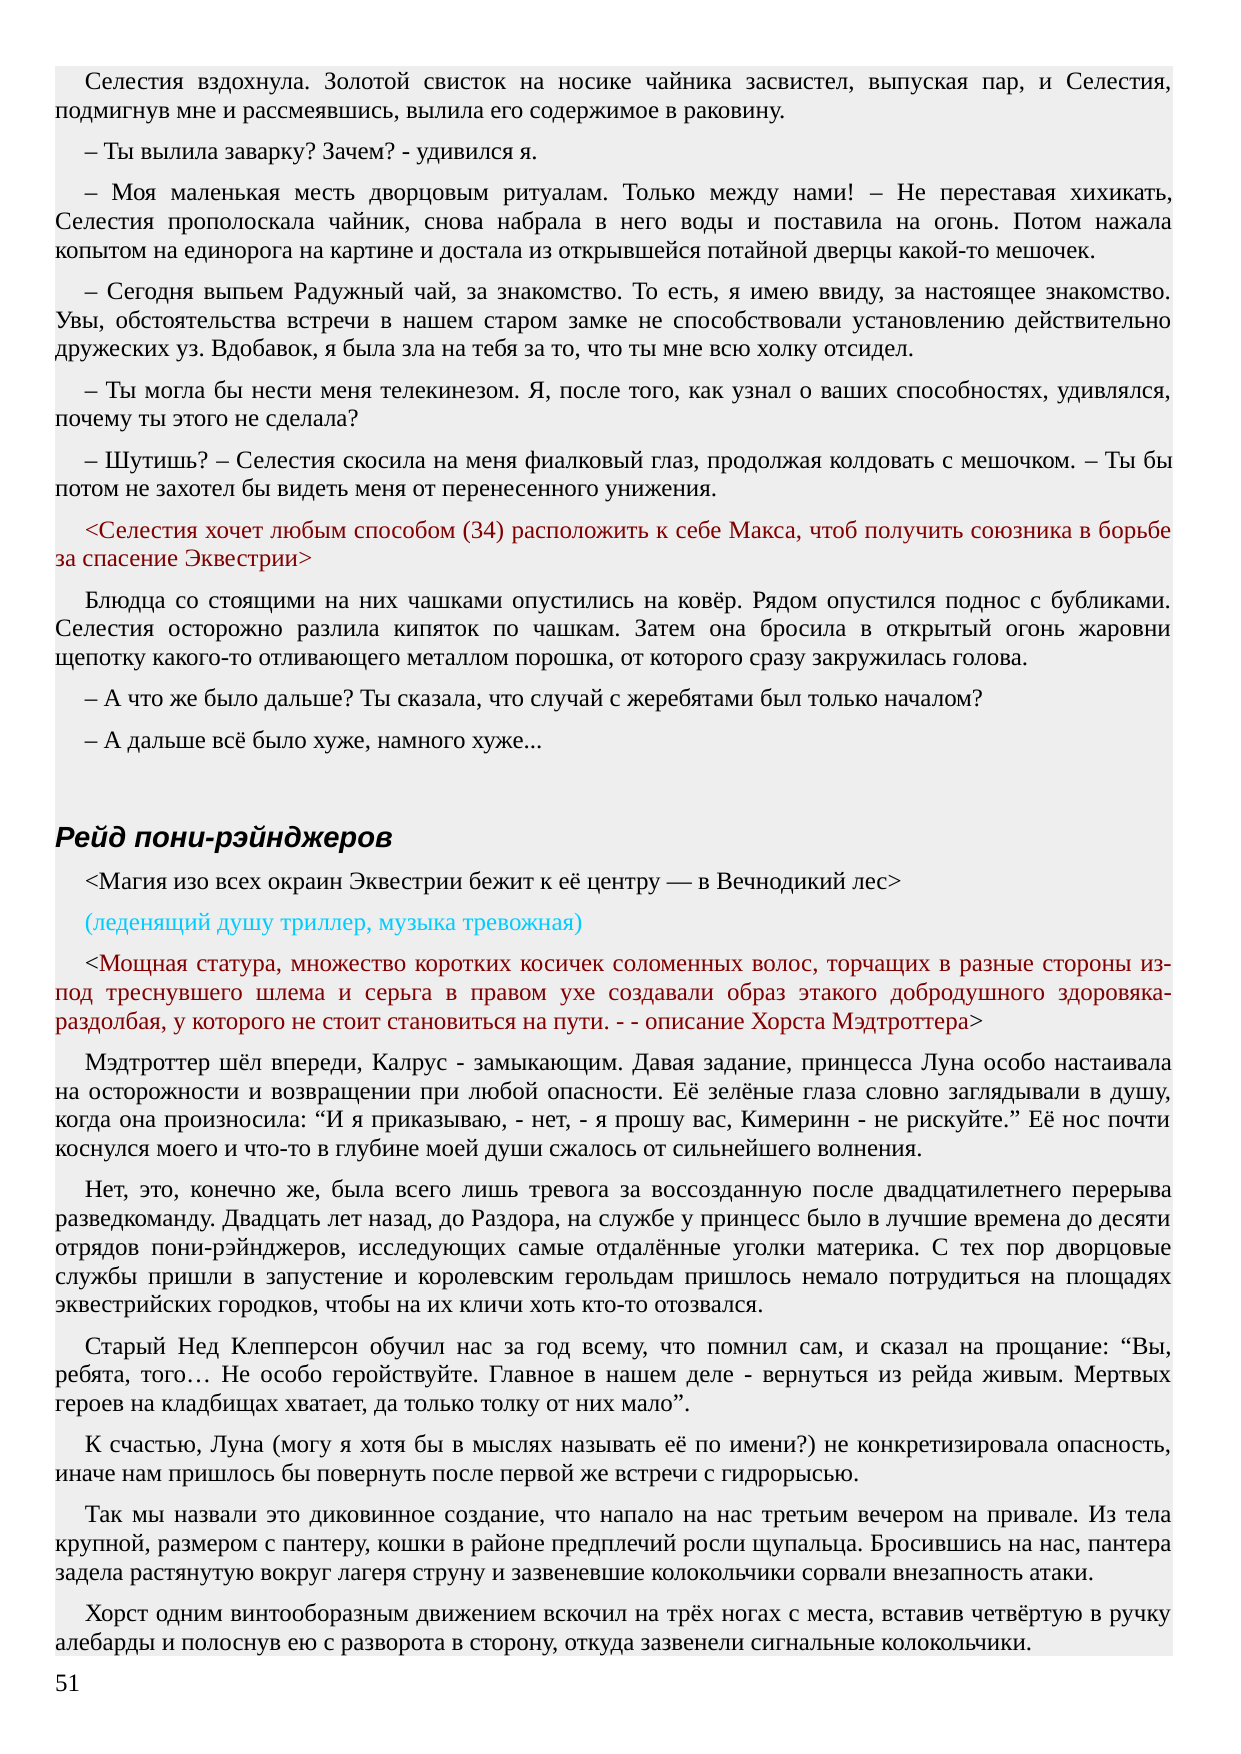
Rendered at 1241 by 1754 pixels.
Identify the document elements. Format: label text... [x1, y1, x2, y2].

text Нет, это, конечно же, была всего лишь тревога за воссозданную после двадцатилетнего перерыва разведкоманду. Двадцать лет назад, до Раздора, на службе у принцесс было в лучшие времена до десяти отрядов пони-рэйнджеров, исследующих самые отдалённые уголки материка. С тех пор дворцовые службы пришли в запустение и королевским герольдам пришлось немало потрудиться на площадях эквестрийских городков, чтобы на их кличи хоть кто-то отозвался. [55, 1174, 1173, 1318]
text (леденящий душу триллер, музыка тревожная) [55, 907, 1173, 936]
text – Шутишь? – Селестия скосила на меня фиалковый глаз, продолжая колдовать с мешочком. – Ты бы потом не захотел бы видеть меня от перенесенного унижения. [55, 445, 1173, 502]
text <Магия изо всех окраин Эквестрии бежит к её центру — в Вечнодикий лес> [55, 866, 1173, 894]
text – А что же было дальше? Ты сказала, что случай с жеребятами был только началом? [55, 683, 1173, 712]
text – Моя маленькая месть дворцовым ритуалам. Только между нами! – Не переставая хихикать, Селестия прополоскала чайник, снова набрала в него воды и поставила на огонь. Потом нажала копытом на единорога на картине и достала из открывшейся потайной дверцы какой-то мешочек. [55, 177, 1173, 263]
text – Ты вылила заварку? Зачем? - удивился я. [55, 136, 1173, 165]
text – А дальше всё было хуже, намного хуже... [55, 725, 1173, 753]
text Селестия вздохнула. Золотой свисток на носике чайника засвистел, выпуская пар, и Селестия, подмигнув мне и рассмеявшись, вылила его содержимое в раковину. [55, 66, 1173, 123]
text – Ты могла бы нести меня телекинезом. Я, после того, как узнал о ваших способностях, удивлялся, почему ты этого не сделала? [55, 375, 1173, 432]
text К счастью, Луна (могу я хотя бы в мыслях называть её по имени?) не конкретизировала опасность, иначе нам пришлось бы повернуть после первой же встречи с гидрорысью. [55, 1429, 1173, 1487]
text Хорст одним винтооборазным движением вскочил на трёх ногах с места, вставив четвёртую в ручку алебарды и полоснув ею с разворота в сторону, откуда зазвенели сигнальные колокольчики. [55, 1598, 1173, 1656]
text Старый Нед Клепперсон обучил нас за год всему, что помнил сам, и сказал на прощание: “Вы, ребята, того… Не особо геройствуйте. Главное в нашем деле - вернуться из рейда живым. Мертвых героев на кладбищах хватает, да только толку от них мало”. [55, 1331, 1173, 1417]
subtitle Рейд пони-рэйнджеров [55, 820, 1173, 853]
text Блюдца со стоящими на них чашками опустились на ковёр. Рядом опустился поднос с бубликами. Селестия осторожно разлила кипяток по чашкам. Затем она бросила в открытый огонь жаровни щепотку какого-то отливающего металлом порошка, от которого сразу закружилась голова. [55, 585, 1173, 671]
text Мэдтроттер шёл впереди, Калрус - замыкающим. Давая задание, принцесса Луна особо настаивала на осторожности и возвращении при любой опасности. Её зелёные глаза словно заглядывали в душу, когда она произносила: “И я приказываю, - нет, - я прошу вас, Кимеринн - не рискуйте.” Её нос почти коснулся моего и что-то в глубине моей души сжалось от сильнейшего волнения. [55, 1047, 1173, 1162]
text <Селестия хочет любым способом (34) расположить к себе Макса, чтоб получить союзника в борьбе за спасение Эквестрии> [55, 515, 1173, 572]
text <Мощная статура, множество коротких косичек соломенных волос, торчащих в разные стороны из-под треснувшего шлема и серьга в правом ухе создавали образ этакого добродушного здоровяка-раздолбая, у которого не стоит становиться на пути. - - описание Хорста Мэдтроттера> [55, 948, 1173, 1034]
text – Сегодня выпьем Радужный чай, за знакомство. То есть, я имею ввиду, за настоящее знакомство. Увы, обстоятельства встречи в нашем старом замке не способствовали установлению действительно дружеских уз. Вдобавок, я была зла на тебя за то, что ты мне всю холку отсидел. [55, 276, 1173, 362]
text Так мы назвали это диковинное создание, что напало на нас третьим вечером на привале. Из тела крупной, размером с пантеру, кошки в районе предплечий росли щупальца. Бросившись на нас, пантера задела растянутую вокруг лагеря струну и зазвеневшие колокольчики сорвали внезапность атаки. [55, 1499, 1173, 1586]
